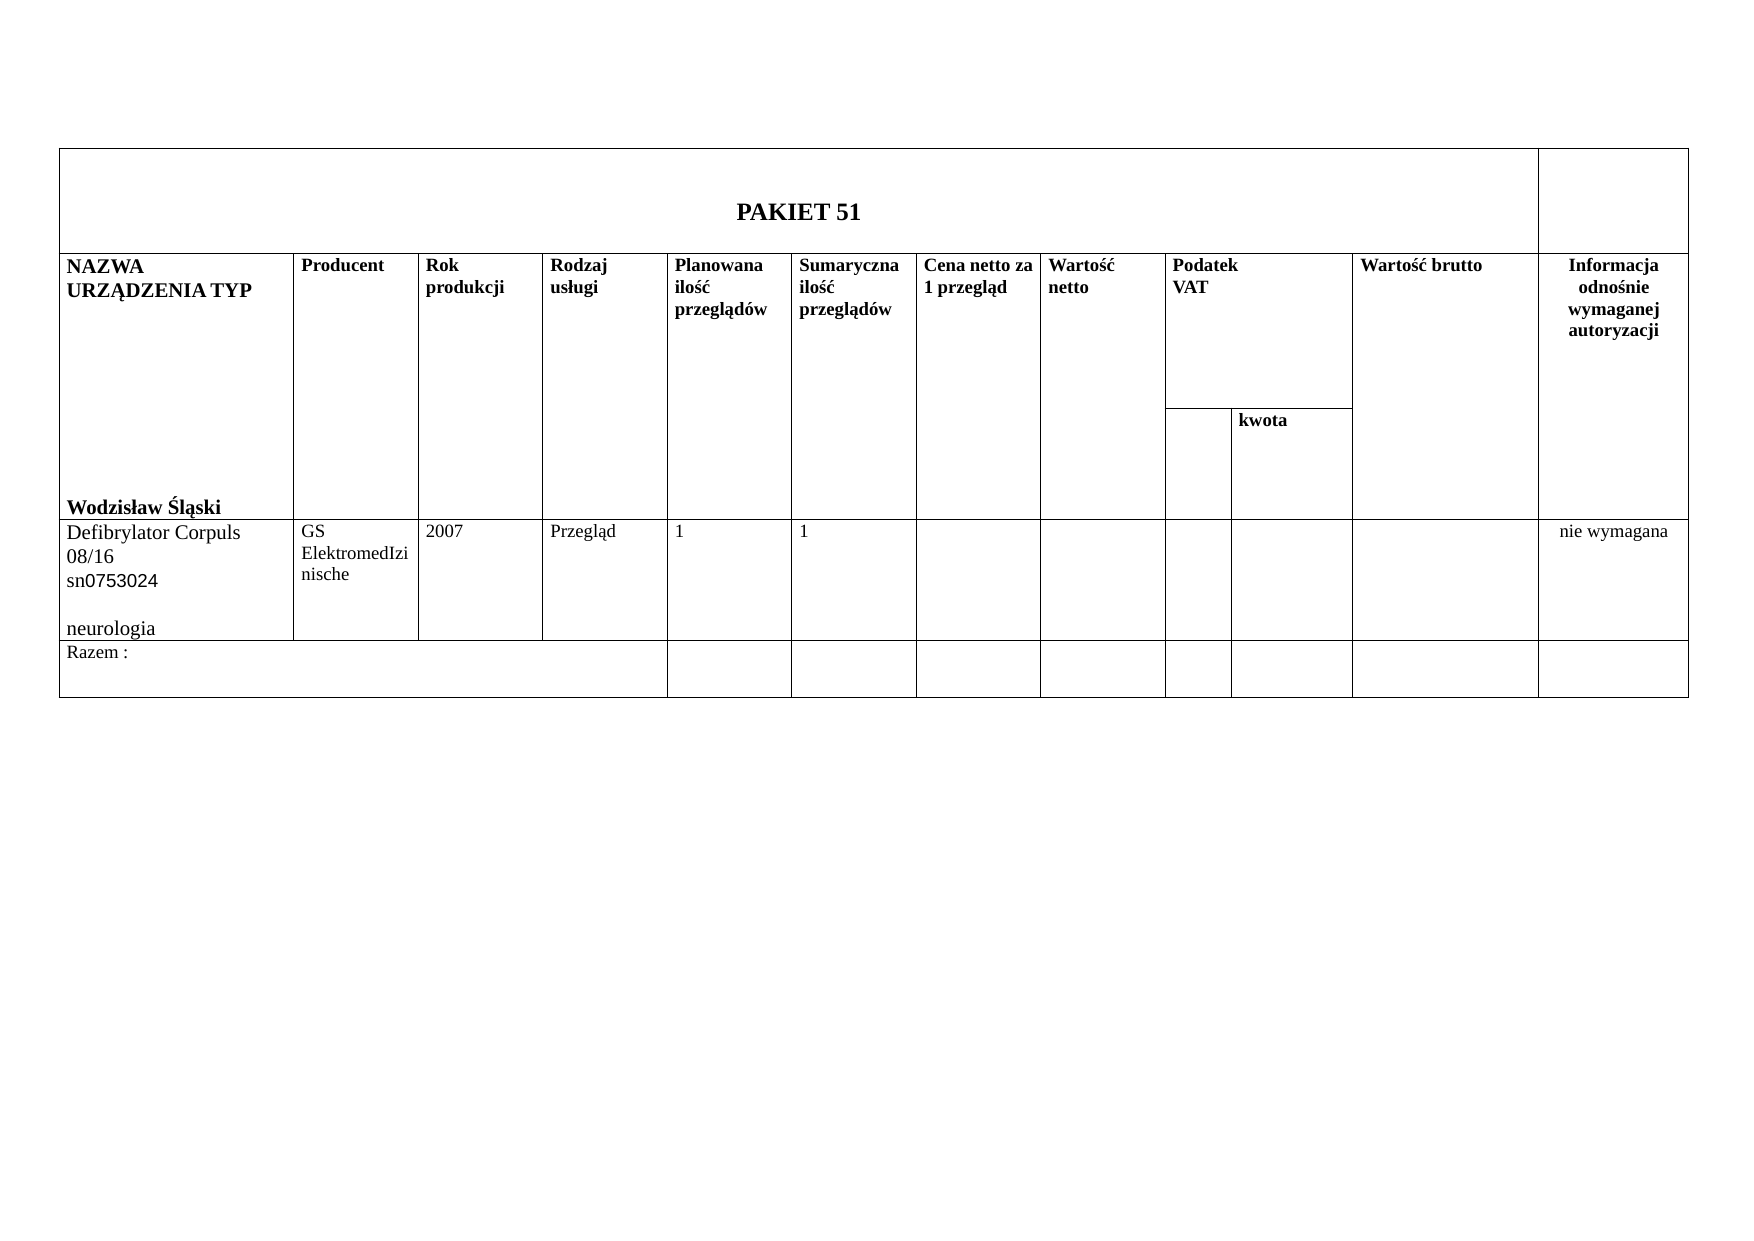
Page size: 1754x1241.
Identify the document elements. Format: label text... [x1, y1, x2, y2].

table_cell Defibrylator Corpuls 08/16 sn0753024 neurologia [60, 520, 293, 640]
table_cell [668, 641, 791, 697]
table_cell 2007 [419, 520, 542, 640]
table_cell [1353, 520, 1538, 640]
table_cell [1166, 520, 1231, 640]
table_cell Sumaryczna ilość przeglądów [792, 254, 916, 519]
table_cell [1041, 641, 1165, 697]
table_cell [1353, 641, 1538, 697]
table_cell Przegląd [543, 520, 667, 640]
table_cell GS ElektromedIzinische [294, 520, 418, 640]
table_cell Wartość brutto [1353, 254, 1538, 519]
table_cell Podatek VAT [1166, 254, 1352, 407]
table_cell Planowana ilość przeglądów [668, 254, 791, 519]
table_cell Razem : [60, 641, 667, 697]
table_cell Cena netto za 1 przegląd [917, 254, 1040, 519]
table_cell [1232, 641, 1352, 697]
table_cell 1 [668, 520, 791, 640]
table_cell [1232, 520, 1352, 640]
table_cell [917, 641, 1040, 697]
table_cell [1539, 641, 1688, 697]
table_cell Rodzaj usługi [543, 254, 667, 519]
table_cell [1041, 520, 1165, 640]
table_cell  [1166, 409, 1231, 519]
table_cell kwota [1232, 409, 1352, 519]
table_cell 1 [792, 520, 916, 640]
table_cell Wartość netto [1041, 254, 1165, 519]
table_cell Producent [294, 254, 418, 519]
table_header PAKIET 51 [60, 149, 1538, 253]
table_cell [792, 641, 916, 697]
table_cell Rok produkcji [419, 254, 542, 519]
table_cell [917, 520, 1040, 640]
table_cell Informacja odnośnie wymaganej autoryzacji [1539, 254, 1688, 519]
table_cell NAZWA URZĄDZENIA TYP Wodzisław Śląski [60, 254, 293, 519]
table_header [1539, 149, 1688, 253]
table_cell [1166, 641, 1231, 697]
table_cell nie wymagana [1539, 520, 1688, 640]
